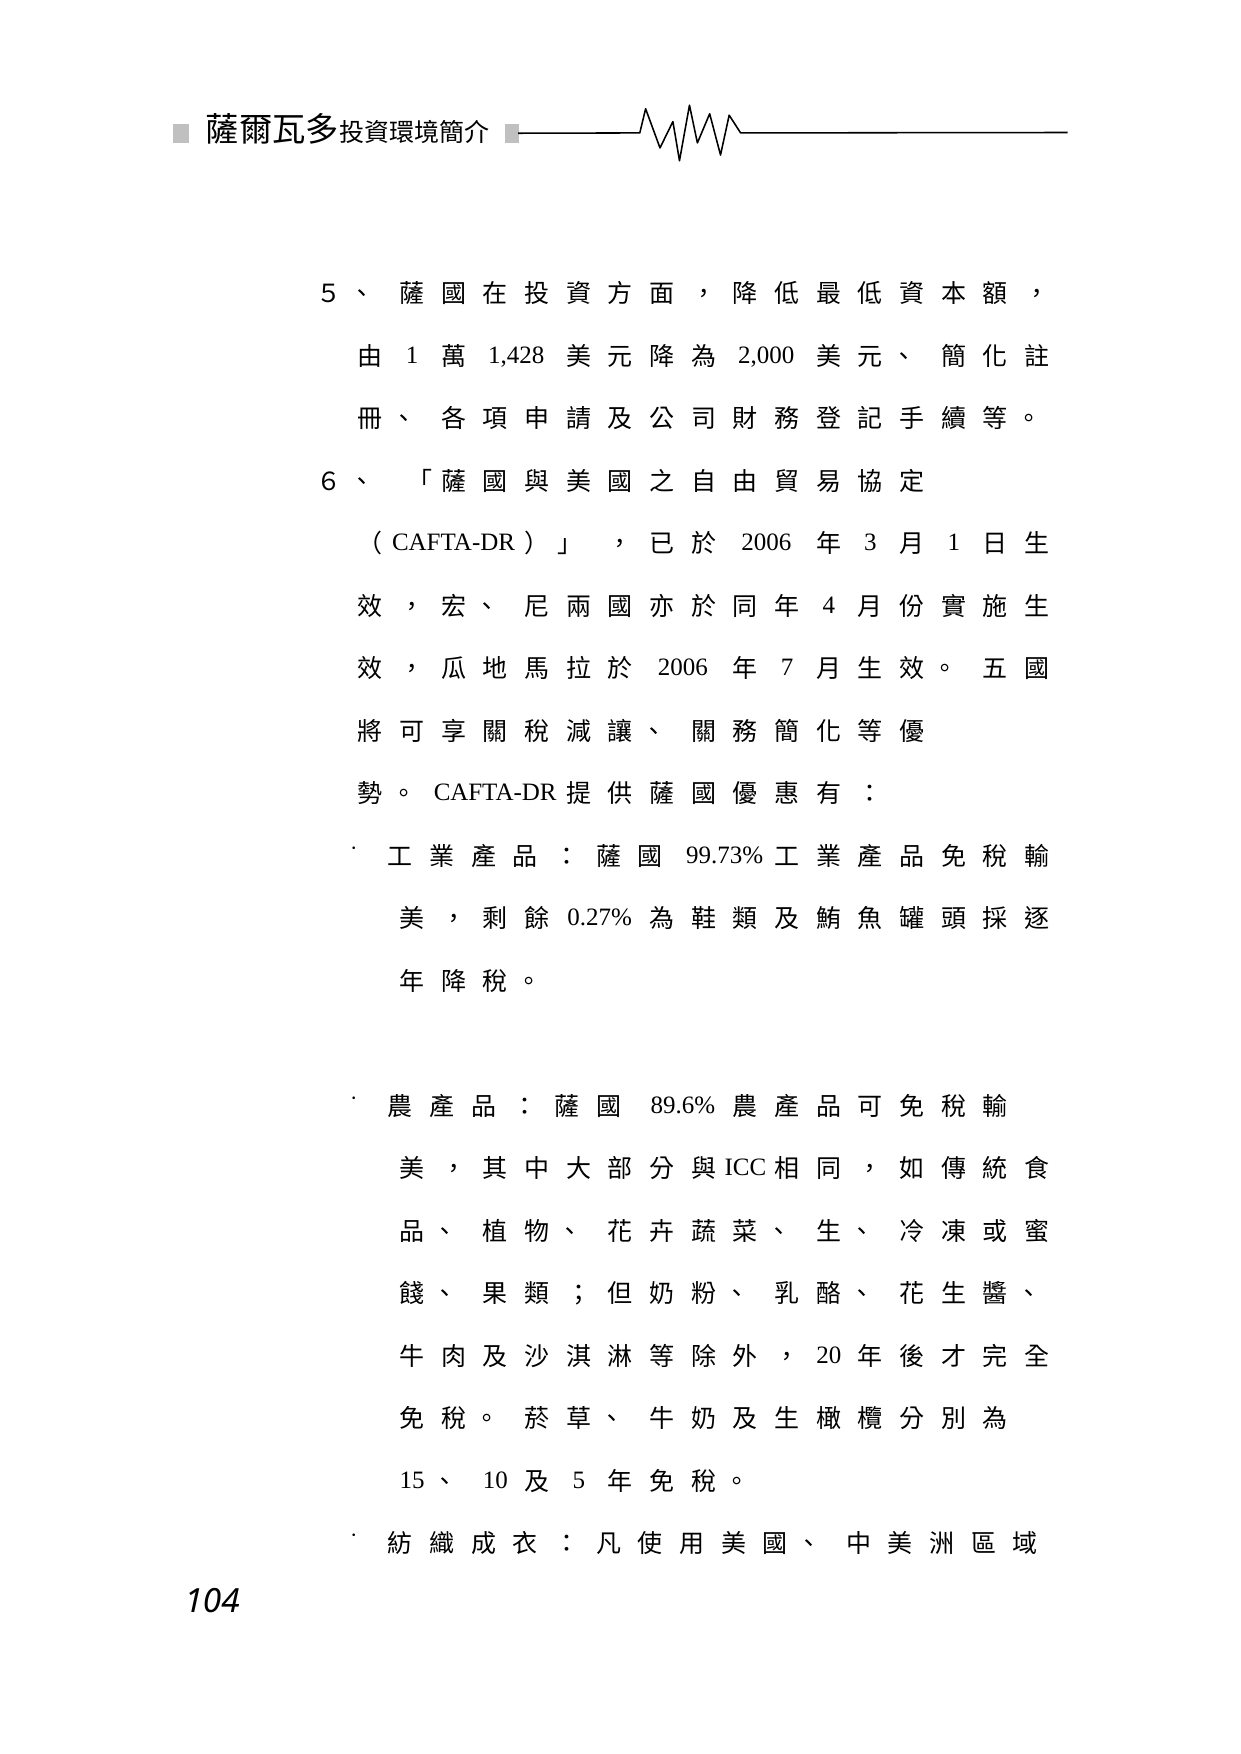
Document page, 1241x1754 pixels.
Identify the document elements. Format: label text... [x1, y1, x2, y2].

text ˙ 工業產品：薩國99.73%工業產品免稅輸美，剩餘0.27%為鞋類及鮪魚罐頭採逐年降稅。 [342, 813, 1058, 1000]
text ˙ 紡織成衣：凡使用美國、中美洲區域 [342, 1500, 1058, 1563]
text ５、薩國在投資方面，降低最低資本額，由1萬1,428美元降為2,000美元、簡化註冊、各項申請及公司財務登記手續等。 [281, 250, 1058, 438]
text ˙ 農產品：薩國89.6%農產品可免稅輸美，其中大部分與ICC相同，如傳統食品、植物、花卉蔬菜、生、冷凍或蜜餞、果類；但奶粉、乳酪、花生醬、牛肉及沙淇淋等除外，20年後才完全免稅。菸草、牛奶及生橄欖分別為15、10及5年免稅。 [342, 1063, 1058, 1500]
text ６、「薩國與美國之自由貿易協定（CAFTA-DR）」，已於2006年3月1日生效，宏、尼兩國亦於同年4月份實施生效，瓜地馬拉於2006年7月生效。五國將可享關稅減讓、關務簡化等優勢。CAFTA-DR提供薩國優惠有： [281, 438, 1058, 813]
